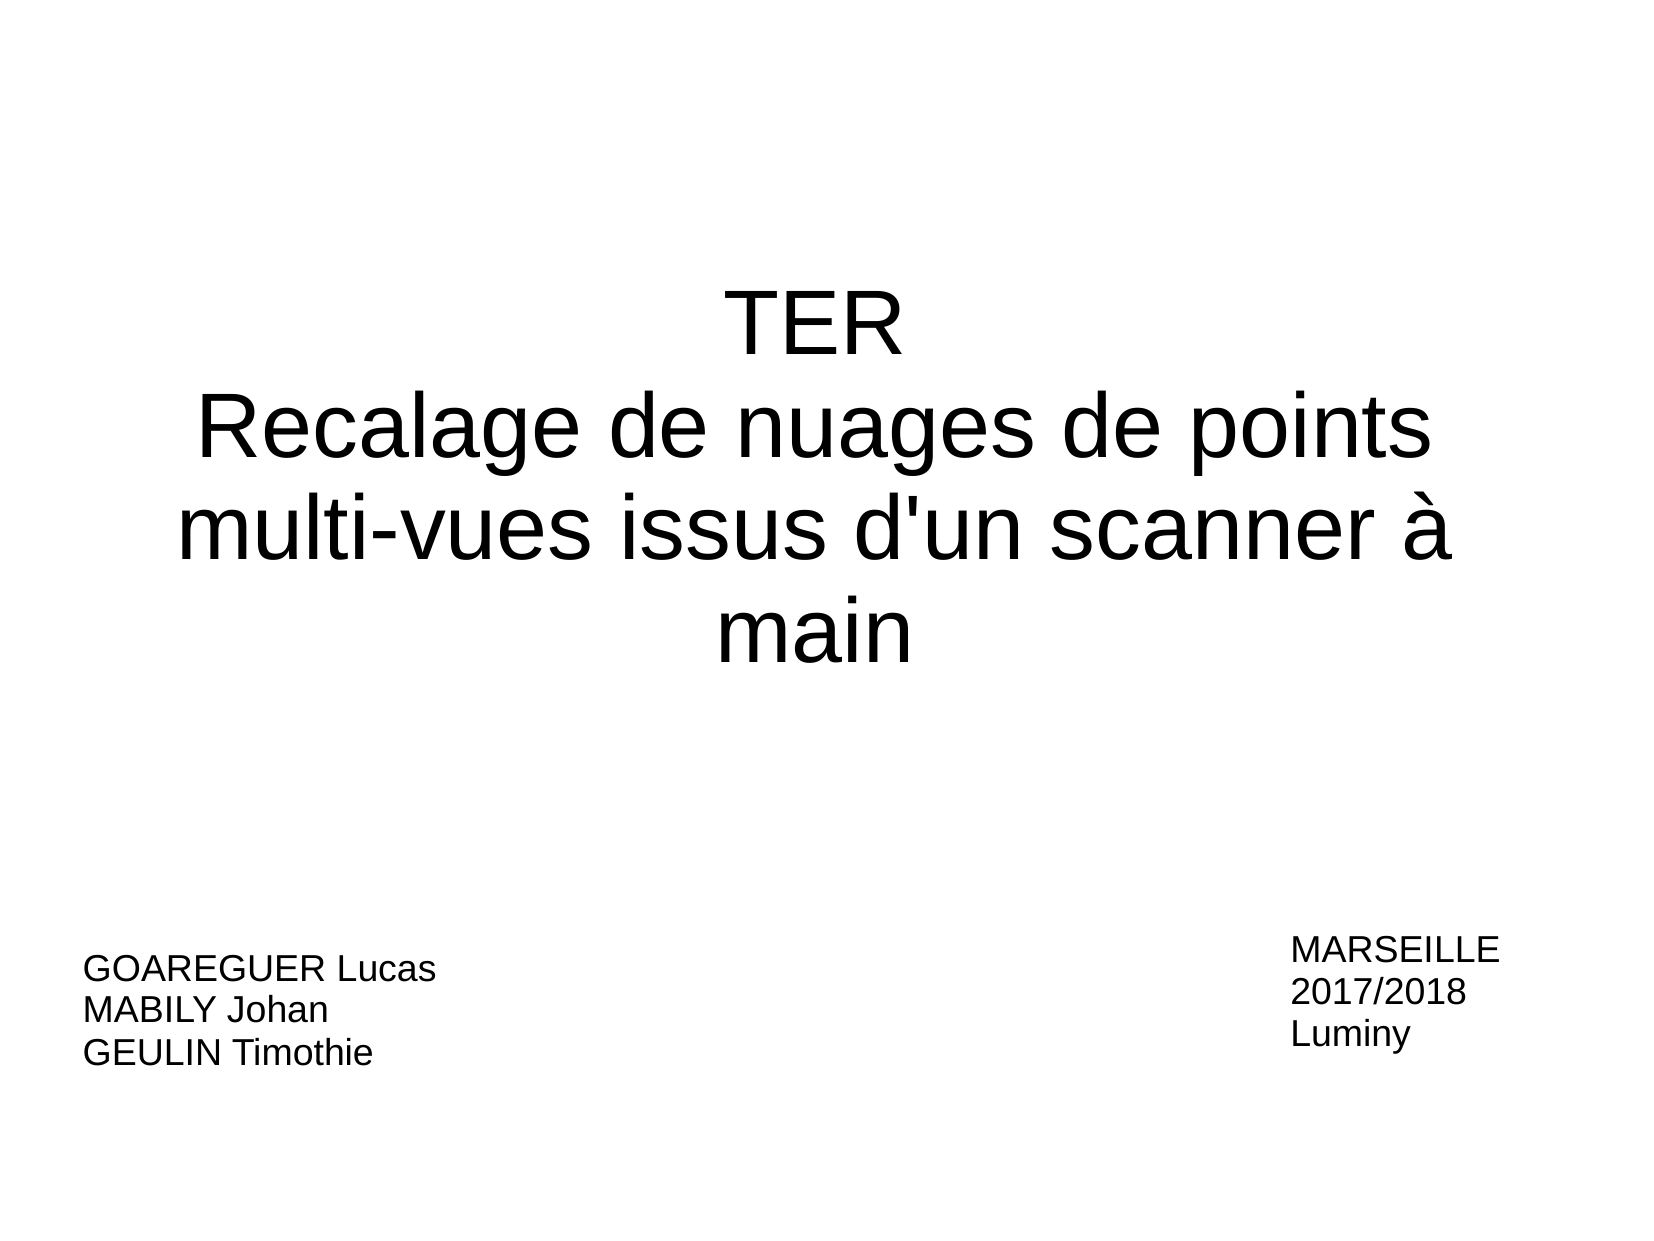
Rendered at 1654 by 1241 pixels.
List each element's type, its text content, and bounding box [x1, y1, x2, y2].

title TER Recalage de nuages de points multi-vues issus d'un scanner à main [70, 271, 1560, 682]
text_box MARSEILLE 2017/2018 Luminy [1275, 921, 1619, 1105]
subtitle GOAREGUER Lucas MABILY Johan GEULIN Timothie [82, 946, 485, 1074]
